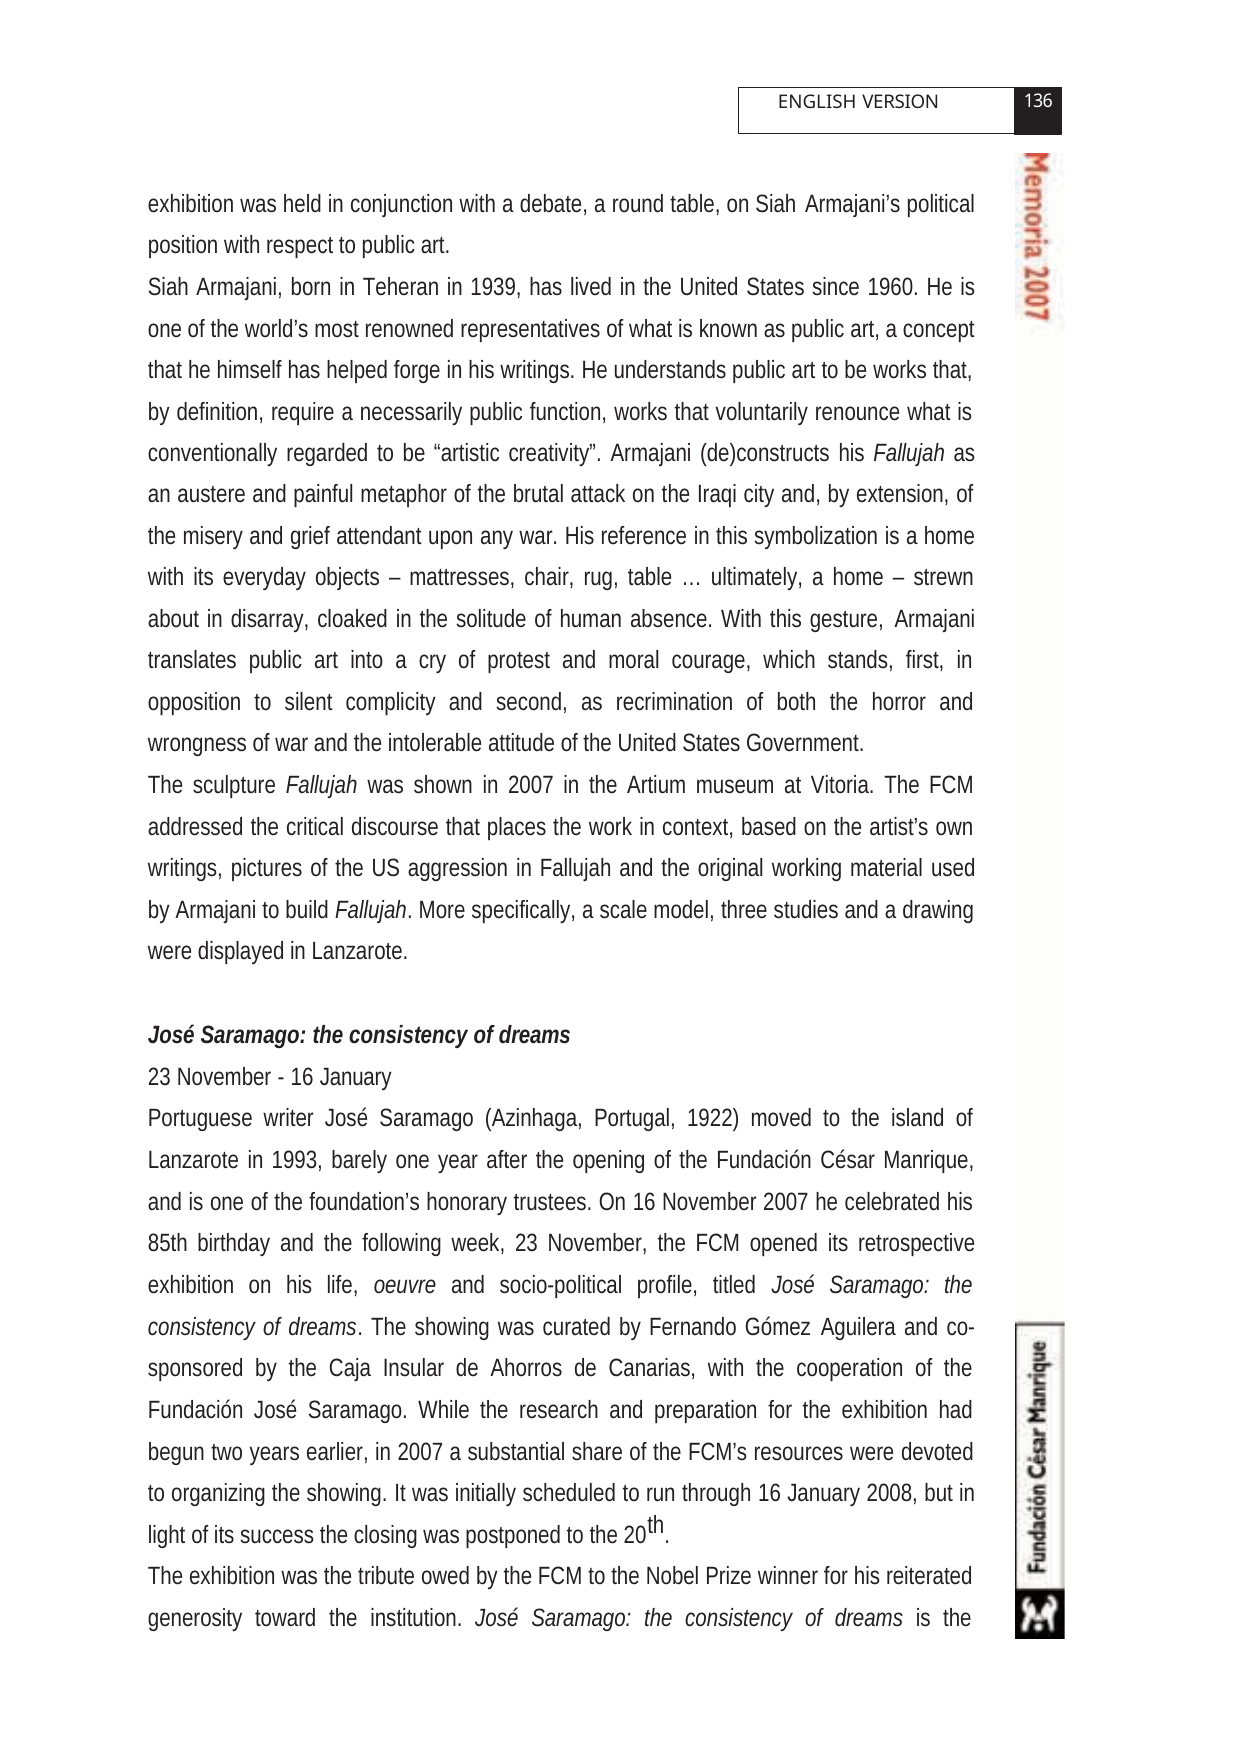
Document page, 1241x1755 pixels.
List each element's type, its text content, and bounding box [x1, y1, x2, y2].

text Siah Armajani, born in Teheran in 1939, has lived in the United States since 1960. He is one of the world’s most renowned representatives of what is known as public art, a concept that he himself has helped forge in his writings. He understands public art to be works that, by definition, require a necessarily public function, works that voluntarily renounce what is conventionally regarded to be “artistic creativity”. Armajani (de)constructs his Fallujah as an austere and painful metaphor of the brutal attack on the Iraqi city and, by extension, of the misery and grief attendant upon any war. His reference in this symbolization is a home with its everyday objects – mattresses, chair, rug, table … ultimately, a home – strewn about in disarray, cloaked in the solitude of human absence. With this gesture, Armajani translates public art into a cry of protest and moral courage, which stands, first, in opposition to silent complicity and second, as recrimination of both the horror and wrongness of war and the intolerable attitude of the United States Government. [148, 272, 975, 757]
text The sculpture Fallujah was shown in 2007 in the Artium museum at Vitoria. The FCM addressed the critical discourse that places the work in context, based on the artist’s own writings, pictures of the US aggression in Fallujah and the original working material used by Armajani to build Fallujah. More specifically, a scale model, three studies and a drawing were displayed in Lanzarote. [148, 771, 975, 965]
text The exhibition was the tribute owed by the FCM to the Nobel Prize winner for his reiterated generosity toward the institution. José Saramago: the consistency of dreams is the [148, 1561, 975, 1631]
subtitle José Saramago: the consistency of dreams [148, 1020, 1015, 1048]
subtitle [1065, 1020, 1167, 1048]
text 23 November - 16 January [148, 1061, 1015, 1090]
text Portuguese writer José Saramago (Azinhaga, Portugal, 1922) moved to the island of Lanzarote in 1993, barely one year after the opening of the Fundación César Manrique, and is one of the foundation’s honorary trustees. On 16 November 2007 he celebrated his 85th birthday and the following week, 23 November, the FCM opened its retrospective exhibition on his life, oeuvre and socio-political profile, titled José Saramago: the consistency of dreams. The showing was curated by Fernando Gómez Aguilera and co-sponsored by the Caja Insular de Ahorros de Canarias, with the cooperation of the Fundación José Saramago. While the research and preparation for the exhibition had begun two years earlier, in 2007 a substantial share of the FCM’s resources were devoted to organizing the showing. It was initially scheduled to run through 16 January 2008, but in light of its success the closing was postponed to the 20th. [148, 1090, 975, 1548]
text [1065, 1061, 1167, 1090]
text exhibition was held in conjunction with a debate, a round table, on Siah Armajani’s political position with respect to public art. [148, 189, 975, 259]
